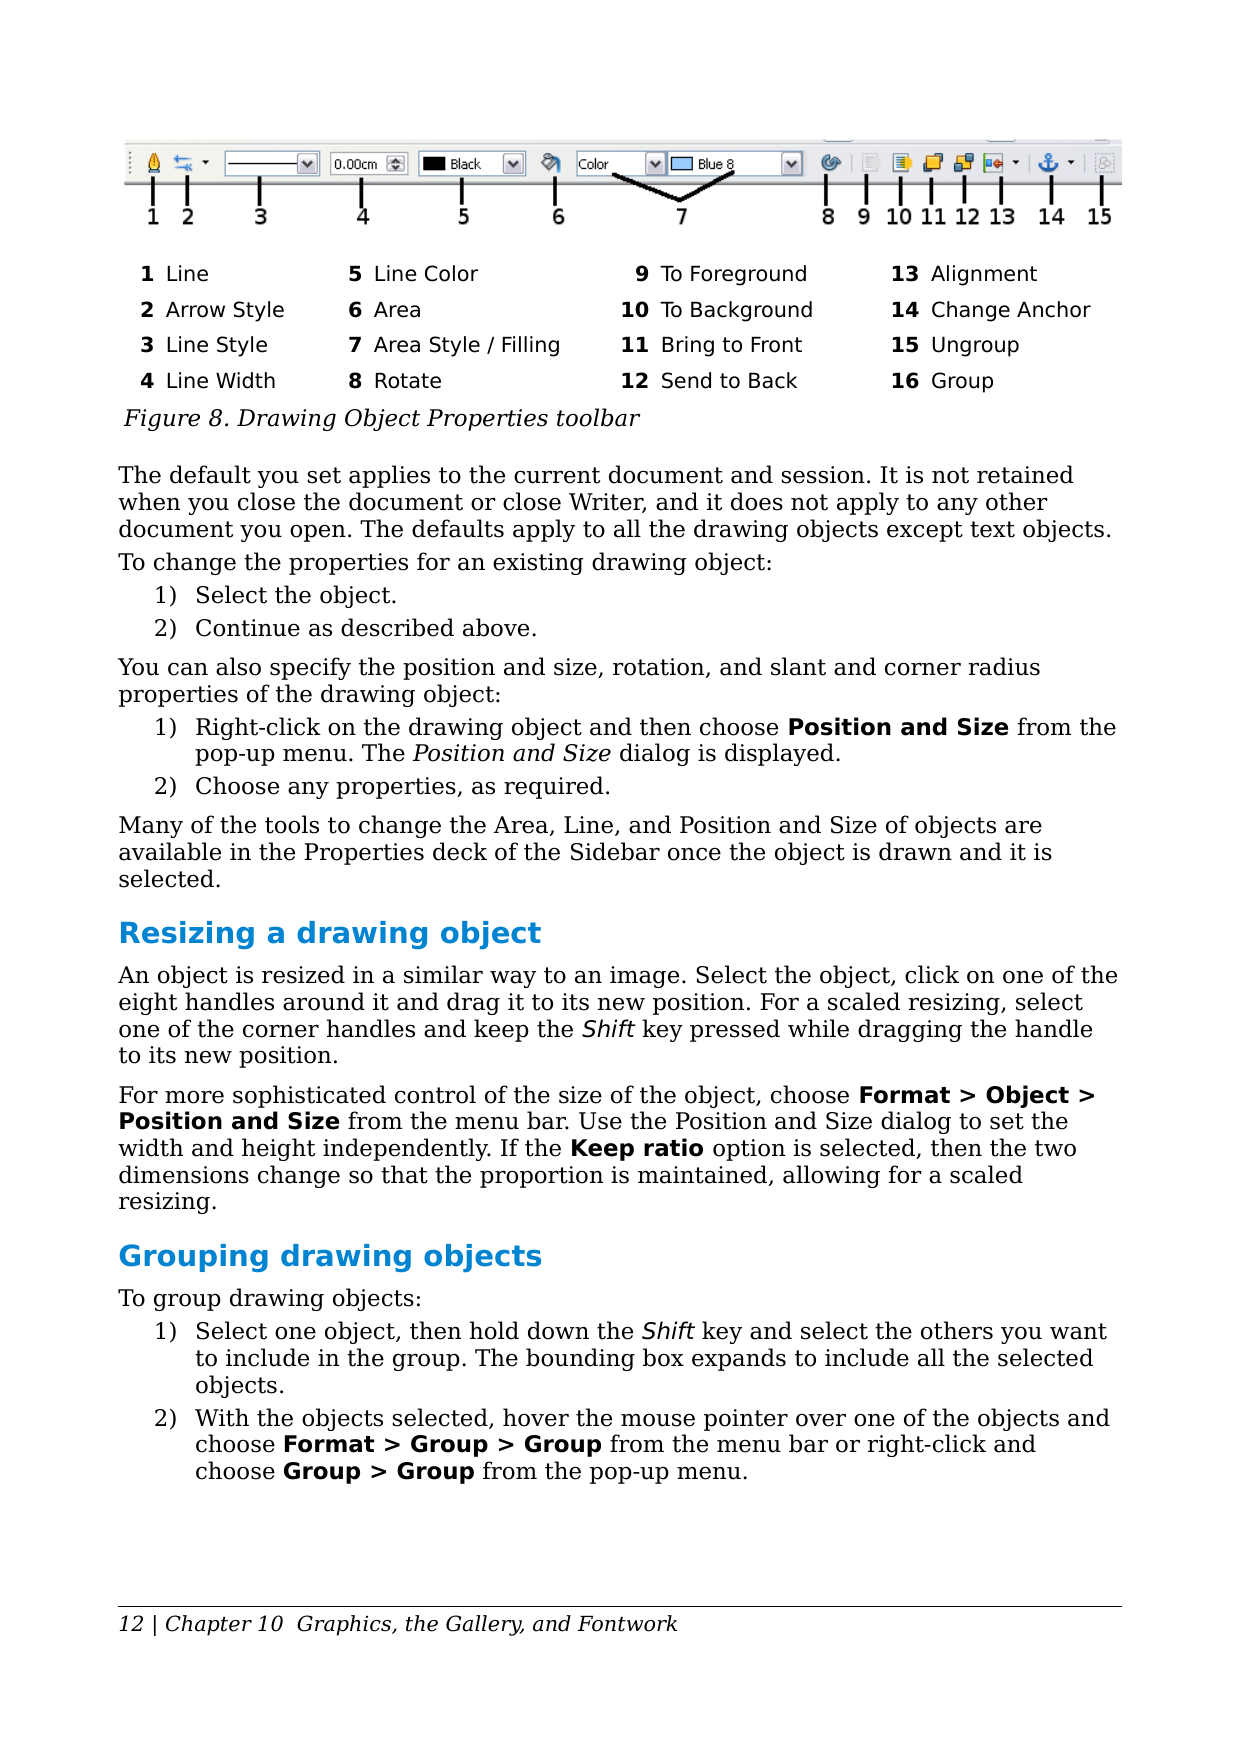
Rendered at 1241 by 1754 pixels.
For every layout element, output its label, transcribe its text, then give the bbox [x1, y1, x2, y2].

subtitle Resizing a drawing object [118, 916, 1122, 950]
table_cell Send to Back [655, 363, 871, 399]
table_cell Rotate [368, 363, 600, 399]
text An object is resized in a similar way to an image. Select the object, click on one of the eight handles around it and drag it to its new position. For a scaled resizing, select one of the corner handles and keep the Shift key pressed while dragging the handle to its new position. [118, 963, 1122, 1069]
list To change the properties for an existing drawing object: [118, 549, 1122, 576]
table_cell Line Color [368, 256, 600, 292]
picture [123, 136, 1123, 238]
table_cell Alignment [925, 256, 1122, 292]
table_cell 9 [600, 256, 655, 292]
table_cell Change Anchor [925, 292, 1122, 328]
table_cell Line Style [160, 328, 333, 363]
table_cell 7 [333, 328, 368, 363]
table_cell 14 [871, 292, 925, 328]
table_cell Group [925, 363, 1122, 399]
table_cell 12 [600, 363, 655, 399]
table_cell 6 [333, 292, 368, 328]
table_cell 1 [118, 256, 160, 292]
table_cell Figure 8. Drawing Object Properties toolbar [118, 399, 1122, 444]
table_header [118, 118, 1122, 256]
list You can also specify the position and size, rotation, and slant and corner radius properties of the drawing object: [118, 654, 1122, 707]
table_cell Bring to Front [655, 328, 871, 363]
table_cell 8 [333, 363, 368, 399]
text Many of the tools to change the Area, Line, and Position and Size of objects are available in the Properties deck of the Sidebar once the object is drawn and it is selected. [118, 813, 1122, 893]
list Select the object. [177, 582, 1122, 609]
table_cell 2 [118, 292, 160, 328]
list Choose any properties, as required. [177, 773, 1122, 800]
table_cell 3 [118, 328, 160, 363]
subtitle Grouping drawing objects [118, 1239, 1122, 1273]
list Select one object, then hold down the Shift key and select the others you want to include in the group. The bounding box expands to include all the selected objects. [177, 1318, 1122, 1398]
table_cell Ungroup [925, 328, 1122, 363]
list To group drawing objects: [118, 1285, 1122, 1312]
table_cell 11 [600, 328, 655, 363]
table_cell 13 [871, 256, 925, 292]
table_cell To Foreground [655, 256, 871, 292]
table_cell Arrow Style [160, 292, 333, 328]
table_cell 16 [871, 363, 925, 399]
table_cell Line Width [160, 363, 333, 399]
list With the objects selected, hover the mouse pointer over one of the objects and choose Format > Group > Group from the menu bar or right-click and choose Group > Group from the pop-up menu. [177, 1405, 1122, 1485]
table_cell To Background [655, 292, 871, 328]
text For more sophisticated control of the size of the object, choose Format > Object > Position and Size from the menu bar. Use the Position and Size dialog to set the width and height independently. If the Keep ratio option is selected, then the two dimensions change so that the proportion is maintained, allowing for a scaled resizing. [118, 1082, 1122, 1215]
table_cell 10 [600, 292, 655, 328]
table_cell Area [368, 292, 600, 328]
table_cell 15 [871, 328, 925, 363]
table_cell Line [160, 256, 333, 292]
list The default you set applies to the current document and session. It is not retained when you close the document or close Writer, and it does not apply to any other document you open. The defaults apply to all the drawing objects except text objects. [118, 462, 1122, 542]
table_cell Area Style / Filling [368, 328, 600, 363]
list Continue as described above. [177, 615, 1122, 642]
list Right-click on the drawing object and then choose Position and Size from the pop-up menu. The Position and Size dialog is displayed. [177, 714, 1122, 767]
table_cell 5 [333, 256, 368, 292]
table_cell 4 [118, 363, 160, 399]
